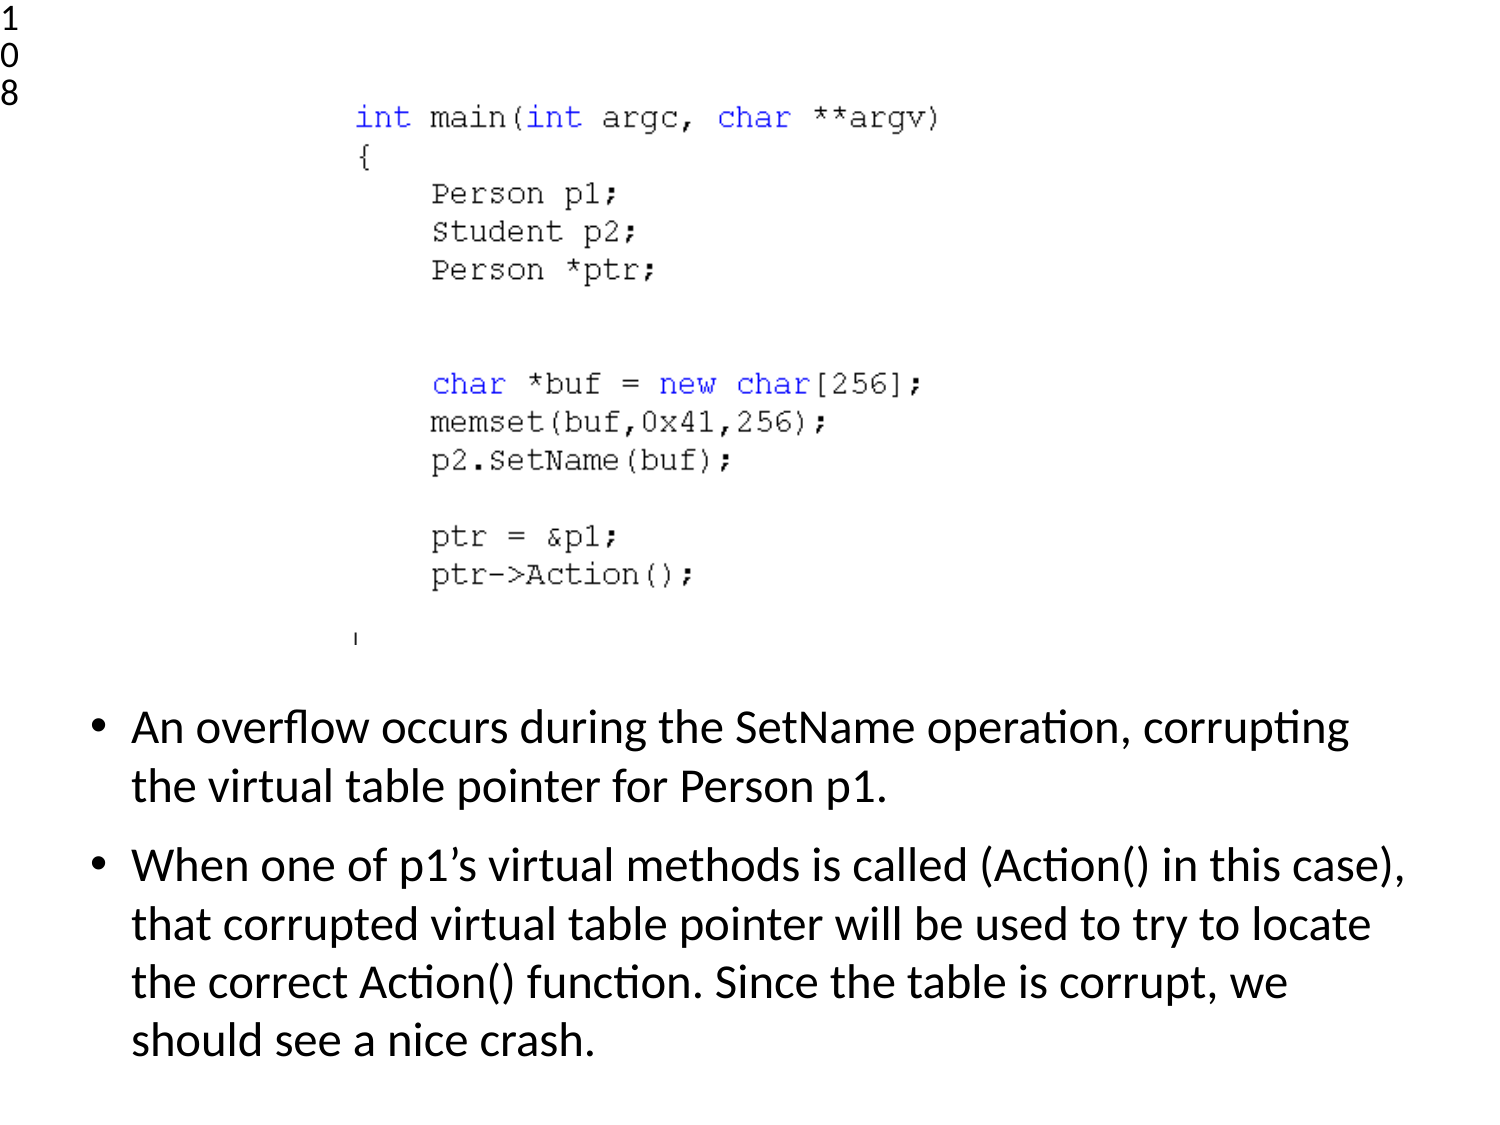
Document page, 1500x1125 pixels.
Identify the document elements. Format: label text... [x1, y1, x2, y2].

list An overflow occurs during the SetName operation, corrupting the virtual table pointer for Person p1. When one of p1’s virtual methods is called (Action() in this case), that corrupted virtual table pointer will be used to try to locate the correct Action() function. Since the table is corrupt, we should see a nice crash. [75, 687, 1425, 1075]
picture [350, 91, 988, 645]
